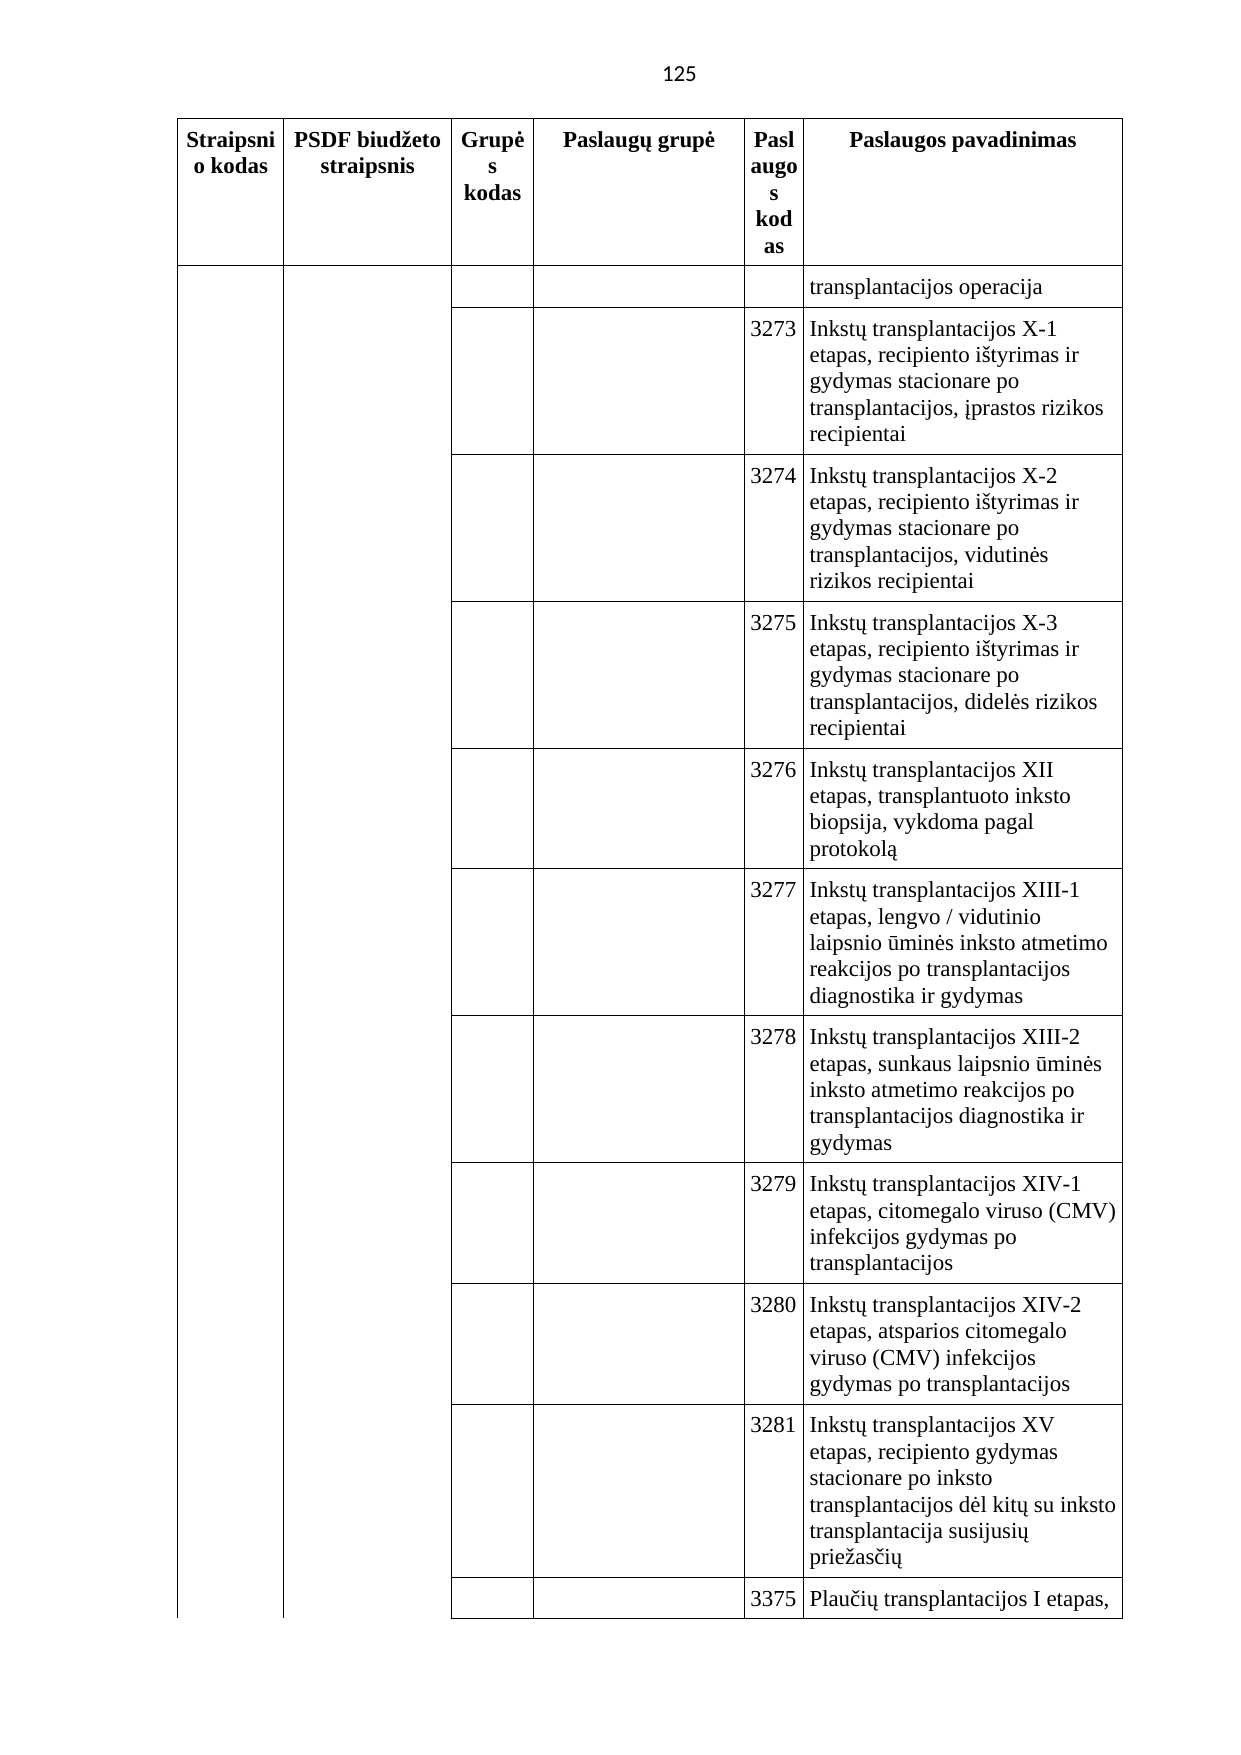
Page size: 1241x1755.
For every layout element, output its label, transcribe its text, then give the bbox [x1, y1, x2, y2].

table_cell 3281 [745, 1405, 803, 1577]
table_cell [284, 1283, 451, 1403]
table_cell 3273 [745, 308, 803, 454]
table_header Straipsnio kodas [178, 119, 283, 265]
table_cell [534, 1016, 744, 1162]
table_cell Inkstų transplantacijos XIII-1 etapas, lengvo / vidutinio laipsnio ūminės inksto atmetimo reakcijos po transplantacijos diagnostika ir gydymas [804, 869, 1122, 1015]
table_cell [452, 455, 533, 601]
table_cell [452, 1405, 533, 1577]
table_header Paslaugų grupė [534, 119, 744, 265]
table_cell [284, 868, 451, 1015]
table_cell 3375 [745, 1578, 803, 1618]
table_cell [284, 307, 451, 454]
table_cell [284, 454, 451, 601]
table_cell [178, 1162, 283, 1283]
table_cell 3277 [745, 869, 803, 1015]
table_cell [178, 1015, 283, 1162]
table_cell [534, 455, 744, 601]
table_cell [284, 748, 451, 868]
table_cell Inkstų transplantacijos X-2 etapas, recipiento ištyrimas ir gydymas stacionare po transplantacijos, vidutinės rizikos recipientai [804, 455, 1122, 601]
table_cell [178, 748, 283, 868]
table_cell [534, 266, 744, 307]
table_header Grupės kodas [452, 119, 533, 265]
table_cell Inkstų transplantacijos XIV-1 etapas, citomegalo viruso (CMV) infekcijos gydymas po transplantacijos [804, 1163, 1122, 1283]
table_header PSDF biudžeto straipsnis [284, 119, 451, 265]
table_header Paslaugos pavadinimas [804, 119, 1122, 265]
table_cell Inkstų transplantacijos X-3 etapas, recipiento ištyrimas ir gydymas stacionare po transplantacijos, didelės rizikos recipientai [804, 602, 1122, 748]
table_cell 3274 [745, 455, 803, 601]
table_cell 3280 [745, 1284, 803, 1403]
table_cell Inkstų transplantacijos XIV-2 etapas, atsparios citomegalo viruso (CMV) infekcijos gydymas po transplantacijos [804, 1284, 1122, 1403]
table_cell [284, 1015, 451, 1162]
table_header Paslaugos kodas [745, 119, 803, 265]
table_cell 3276 [745, 749, 803, 868]
table_cell [452, 266, 533, 307]
table_cell [284, 601, 451, 748]
table_cell Inkstų transplantacijos X-1 etapas, recipiento ištyrimas ir gydymas stacionare po transplantacijos, įprastos rizikos recipientai [804, 308, 1122, 454]
table_cell [178, 601, 283, 748]
table_cell [534, 1163, 744, 1283]
table_cell [178, 307, 283, 454]
table_cell Inkstų transplantacijos XV etapas, recipiento gydymas stacionare po inksto transplantacijos dėl kitų su inksto transplantacija susijusių priežasčių [804, 1405, 1122, 1577]
table_cell [178, 266, 283, 307]
table_cell [284, 1577, 451, 1618]
table_cell [284, 266, 451, 307]
table_cell [284, 1162, 451, 1283]
table_cell [452, 1163, 533, 1283]
table_cell [452, 1016, 533, 1162]
table_cell [534, 749, 744, 868]
table_cell [534, 308, 744, 454]
table_cell Inkstų transplantacijos XIII-2 etapas, sunkaus laipsnio ūminės inksto atmetimo reakcijos po transplantacijos diagnostika ir gydymas [804, 1016, 1122, 1162]
table_cell [452, 1284, 533, 1403]
table_cell transplantacijos operacija [804, 266, 1122, 307]
table_cell [178, 1404, 283, 1577]
table_cell Plaučių transplantacijos I etapas, [804, 1578, 1122, 1618]
table_cell [534, 1405, 744, 1577]
table_cell [534, 1284, 744, 1403]
table_cell [452, 602, 533, 748]
table_cell [178, 454, 283, 601]
table_cell [452, 749, 533, 868]
table_cell [452, 308, 533, 454]
table_cell [178, 1283, 283, 1403]
table_cell Inkstų transplantacijos XII etapas, transplantuoto inksto biopsija, vykdoma pagal protokolą [804, 749, 1122, 868]
table_cell [534, 602, 744, 748]
table_cell [534, 869, 744, 1015]
table_cell [534, 1578, 744, 1618]
table_cell 3275 [745, 602, 803, 748]
table_cell [284, 1404, 451, 1577]
table_cell [178, 1577, 283, 1618]
table_cell [745, 266, 803, 307]
table_cell 3278 [745, 1016, 803, 1162]
table_cell [178, 868, 283, 1015]
table_cell 3279 [745, 1163, 803, 1283]
table_cell [452, 869, 533, 1015]
table_cell [452, 1578, 533, 1618]
